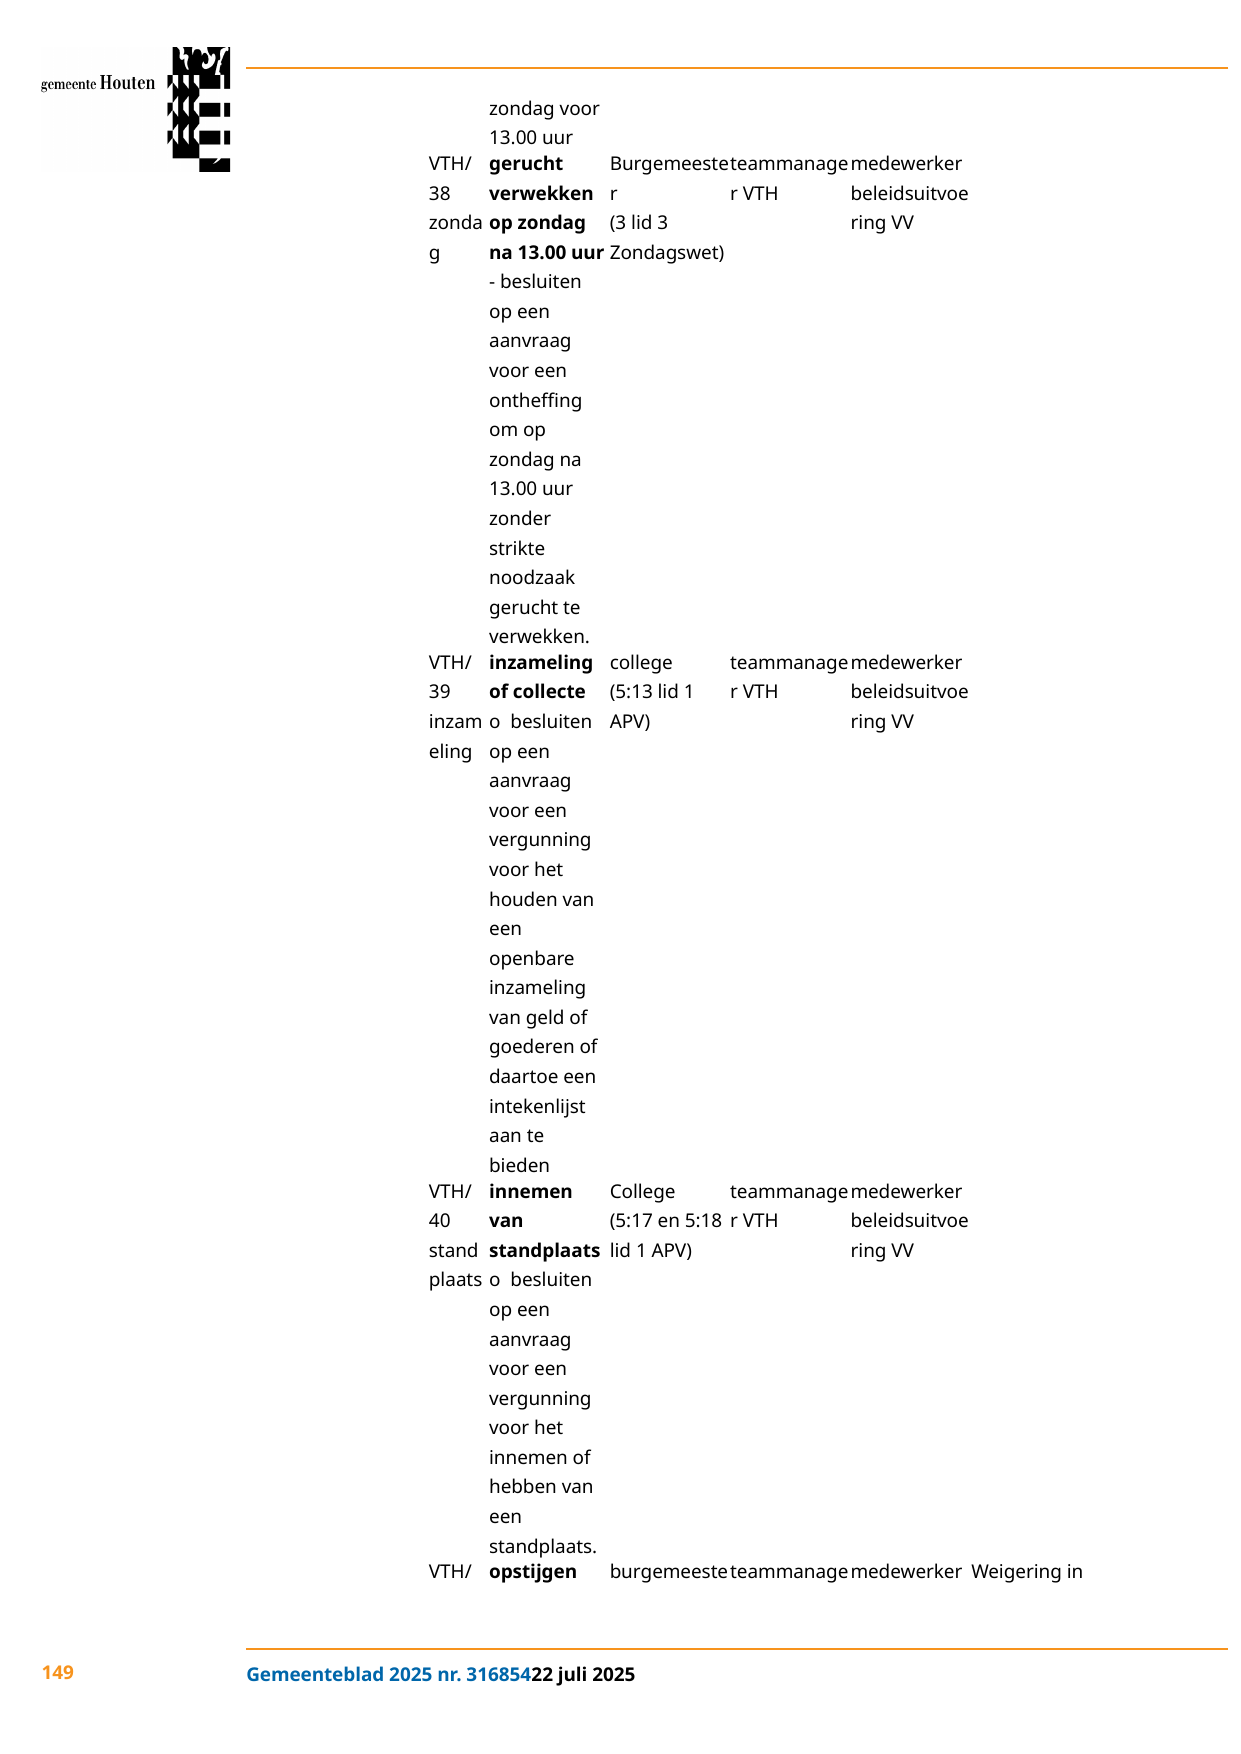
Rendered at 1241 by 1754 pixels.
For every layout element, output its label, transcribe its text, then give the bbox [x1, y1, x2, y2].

table_cell zondag voor 13.00 uur [489, 95, 609, 150]
table_cell teammanager VTH [730, 150, 850, 649]
table_cell Weigering in [971, 1559, 1152, 1584]
table_cell inzameling of collecte o besluiten op een aanvraag voor een vergunning voor het houden van een openbare inzameling van geld of goederen of daartoe een intekenlijst aan te bieden [489, 649, 609, 1178]
table_cell opstijgen [489, 1559, 609, 1584]
table_cell [248, 1559, 429, 1584]
table_cell [971, 1178, 1152, 1558]
table_cell College (5:17 en 5:18 lid 1 APV) [610, 1178, 730, 1558]
table_cell VTH/39 inzameling [429, 649, 489, 1178]
table_cell VTH/40 standplaats [429, 1178, 489, 1558]
table_cell medewerker beleidsuitvoering VV [850, 1178, 971, 1558]
table_cell burgemeeste [610, 1559, 730, 1584]
picture [41, 47, 231, 172]
table_cell Burgemeester (3 lid 3 Zondagswet) [610, 150, 730, 649]
table_cell VTH/38 zondag [429, 150, 489, 649]
table_cell gerucht verwekken op zondag na 13.00 uur - besluiten op een aanvraag voor een ontheffing om op zondag na 13.00 uur zonder strikte noodzaak gerucht te verwekken. [489, 150, 609, 649]
table_cell [850, 95, 971, 150]
table_cell medewerker [850, 1559, 971, 1584]
table_cell [971, 95, 1152, 150]
table_cell medewerker beleidsuitvoering VV [850, 150, 971, 649]
table_cell [610, 95, 730, 150]
table_cell [971, 649, 1152, 1178]
table_cell [971, 150, 1152, 649]
table_cell [248, 150, 429, 649]
table_cell [248, 95, 429, 150]
table_cell [248, 1178, 429, 1558]
table_cell college (5:13 lid 1 APV) [610, 649, 730, 1178]
table_cell [429, 95, 489, 150]
table_cell teammanage [730, 1559, 850, 1584]
table_cell teammanager VTH [730, 1178, 850, 1558]
table_cell [730, 95, 850, 150]
table_cell [248, 649, 429, 1178]
table_cell VTH/ [429, 1559, 489, 1584]
table_cell teammanager VTH [730, 649, 850, 1178]
table_cell medewerker beleidsuitvoering VV [850, 649, 971, 1178]
table_cell innemen van standplaats o besluiten op een aanvraag voor een vergunning voor het innemen of hebben van een standplaats. [489, 1178, 609, 1558]
